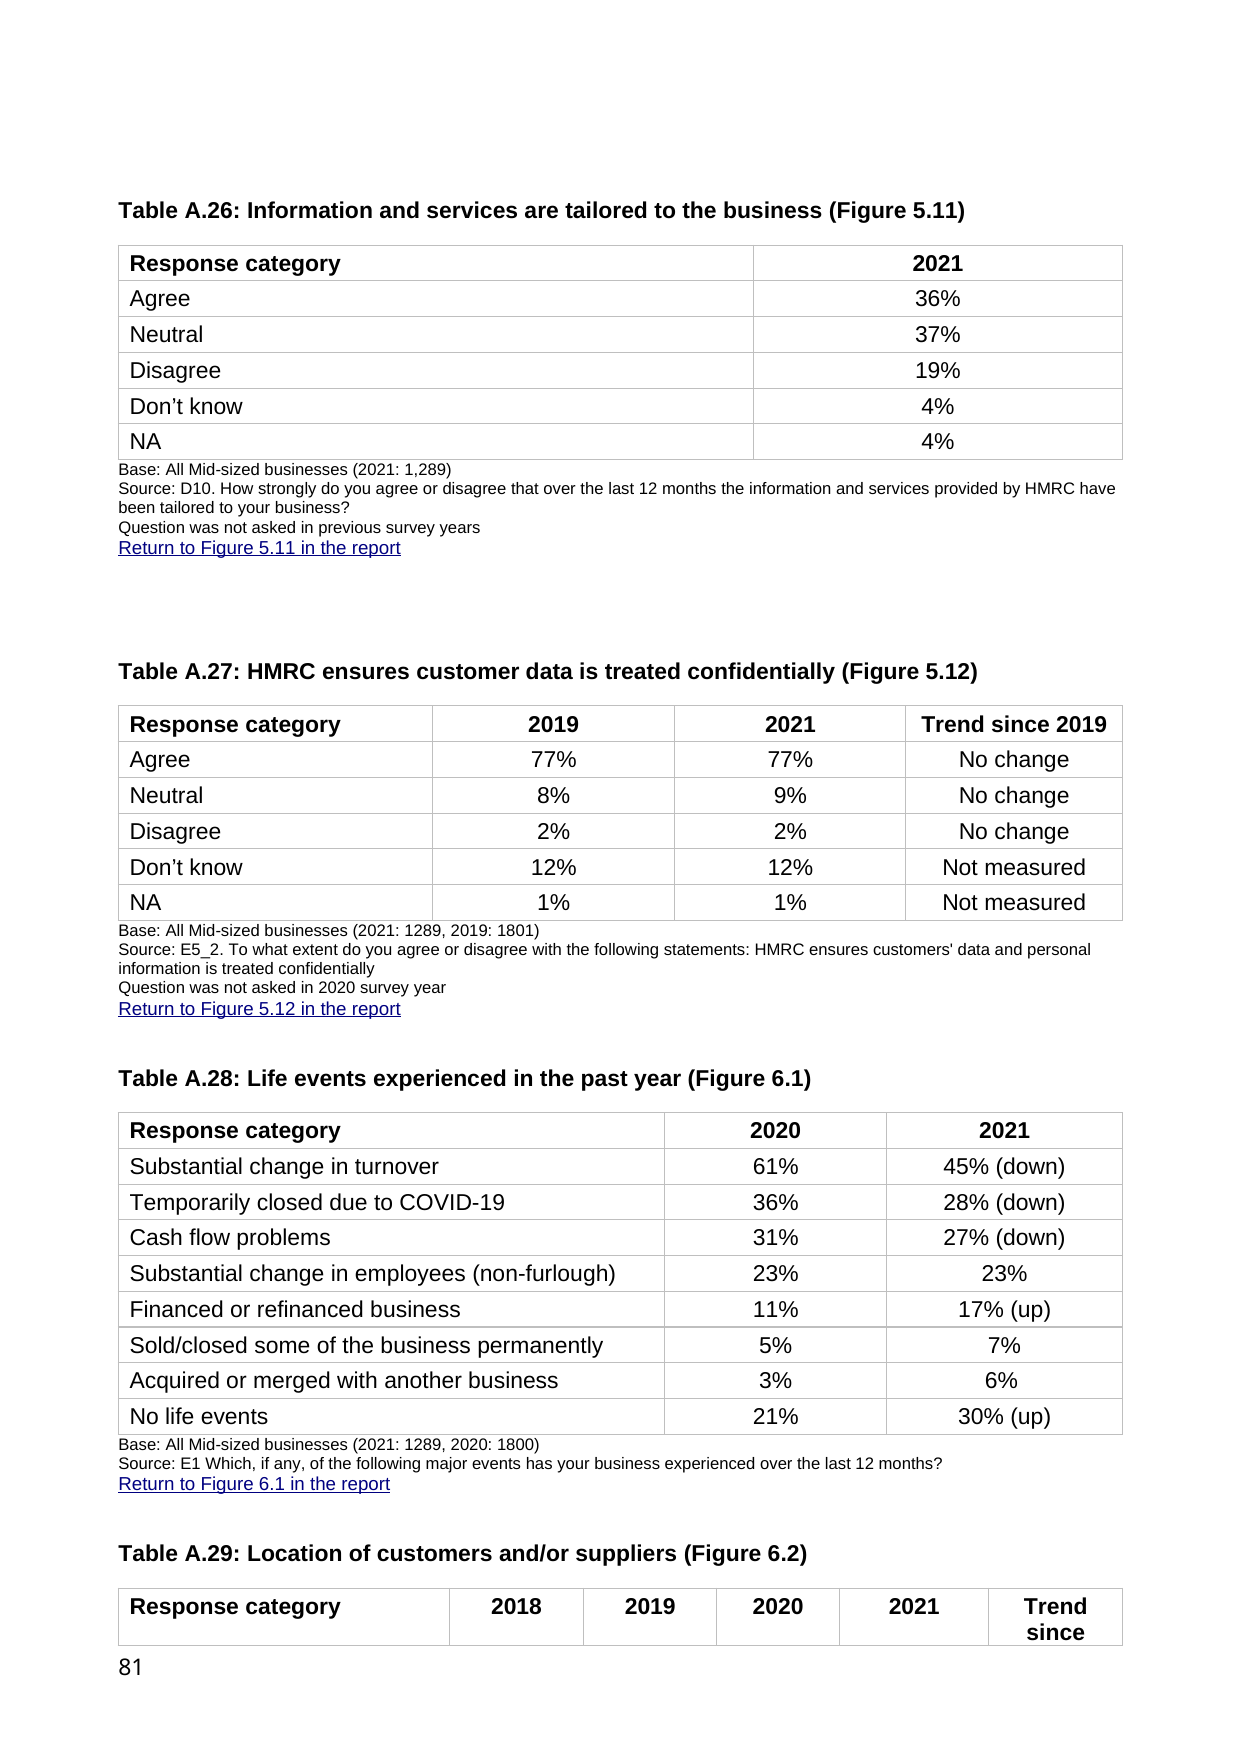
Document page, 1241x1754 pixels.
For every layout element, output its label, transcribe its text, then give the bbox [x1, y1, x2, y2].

table_cell 77% [433, 742, 674, 777]
table_cell 77% [675, 742, 905, 777]
table_header Trend since 2019 [906, 706, 1122, 741]
text Table A.29: Location of customers and/or suppliers (Figure 6.2) [118, 1540, 1122, 1567]
table_header 2021 [887, 1113, 1122, 1148]
table_cell 4% [754, 389, 1122, 423]
table_cell 37% [754, 317, 1122, 352]
table_cell Neutral [119, 317, 753, 352]
table_header Response category [119, 1589, 449, 1645]
table_header 2020 [717, 1589, 839, 1645]
table_cell 21% [665, 1399, 886, 1433]
table_cell 3% [665, 1363, 886, 1398]
text Base: All Mid-sized businesses (2021: 1,289) Source: D10. How strongly do you agree or disagree that over the last 12 months the information and services provided by HMRC have been tailored to your business? Question was not asked in previous survey years Return to Figure 5.11 in the report [118, 460, 1122, 558]
text Table A.28: Life events experienced in the past year (Figure 6.1) [118, 1065, 1122, 1091]
table_cell Don’t know [119, 389, 753, 423]
table_header Trend since [989, 1589, 1122, 1645]
table_cell 4% [754, 424, 1122, 459]
text Base: All Mid-sized businesses (2021: 1289, 2020: 1800) Source: E1 Which, if any, of the following major events has your business experienced over the last 12 months? Return to Figure 6.1 in the report [118, 1435, 1122, 1494]
table_cell No change [906, 742, 1122, 777]
table_cell 2% [675, 814, 905, 848]
table_cell 23% [887, 1256, 1122, 1291]
table_cell No change [906, 814, 1122, 848]
table_cell 9% [675, 778, 905, 812]
table_cell No life events [119, 1399, 664, 1433]
table_cell 36% [665, 1185, 886, 1219]
table_cell 5% [665, 1328, 886, 1362]
table_header Response category [119, 706, 432, 741]
table_cell Sold/closed some of the business permanently [119, 1328, 664, 1362]
table_cell 36% [754, 281, 1122, 316]
table_header 2019 [584, 1589, 716, 1645]
table_header 2021 [754, 246, 1122, 280]
table_cell Temporarily closed due to COVID-19 [119, 1185, 664, 1219]
table_cell 8% [433, 778, 674, 812]
table_cell Substantial change in turnover [119, 1149, 664, 1183]
table_cell 12% [433, 849, 674, 884]
table_cell 11% [665, 1292, 886, 1326]
table_header 2018 [450, 1589, 583, 1645]
table_cell 45% (down) [887, 1149, 1122, 1183]
table_cell 2% [433, 814, 674, 848]
table_cell Disagree [119, 814, 432, 848]
table_cell 12% [675, 849, 905, 884]
table_header Response category [119, 246, 753, 280]
table_cell 19% [754, 353, 1122, 387]
table_cell Disagree [119, 353, 753, 387]
table_cell Acquired or merged with another business [119, 1363, 664, 1398]
table_cell 17% (up) [887, 1292, 1122, 1326]
table_cell 1% [433, 885, 674, 920]
table_cell 31% [665, 1220, 886, 1255]
table_cell 23% [665, 1256, 886, 1291]
table_cell 27% (down) [887, 1220, 1122, 1255]
text Table A.26: Information and services are tailored to the business (Figure 5.11) [118, 197, 1122, 224]
text Table A.27: HMRC ensures customer data is treated confidentially (Figure 5.12) [118, 658, 1122, 684]
table_cell 28% (down) [887, 1185, 1122, 1219]
table_cell 30% (up) [887, 1399, 1122, 1433]
table_cell Agree [119, 281, 753, 316]
table_cell Substantial change in employees (non-furlough) [119, 1256, 664, 1291]
table_header 2019 [433, 706, 674, 741]
table_header 2021 [840, 1589, 988, 1645]
table_cell Don’t know [119, 849, 432, 884]
table_cell NA [119, 885, 432, 920]
table_cell 6% [887, 1363, 1122, 1398]
table_cell Not measured [906, 849, 1122, 884]
table_cell No change [906, 778, 1122, 812]
table_cell Financed or refinanced business [119, 1292, 664, 1326]
table_header Response category [119, 1113, 664, 1148]
table_header 2021 [675, 706, 905, 741]
table_header 2020 [665, 1113, 886, 1148]
table_cell Not measured [906, 885, 1122, 920]
table_cell 61% [665, 1149, 886, 1183]
table_cell Cash flow problems [119, 1220, 664, 1255]
table_cell 7% [887, 1328, 1122, 1362]
table_cell Agree [119, 742, 432, 777]
text Base: All Mid-sized businesses (2021: 1289, 2019: 1801) Source: E5_2. To what extent do you agree or disagree with the following statements: HMRC ensures customers' data and personal information is treated confidentially Question was not asked in 2020 survey year Return to Figure 5.12 in the report [118, 921, 1122, 1019]
table_cell NA [119, 424, 753, 459]
table_cell 1% [675, 885, 905, 920]
table_cell Neutral [119, 778, 432, 812]
